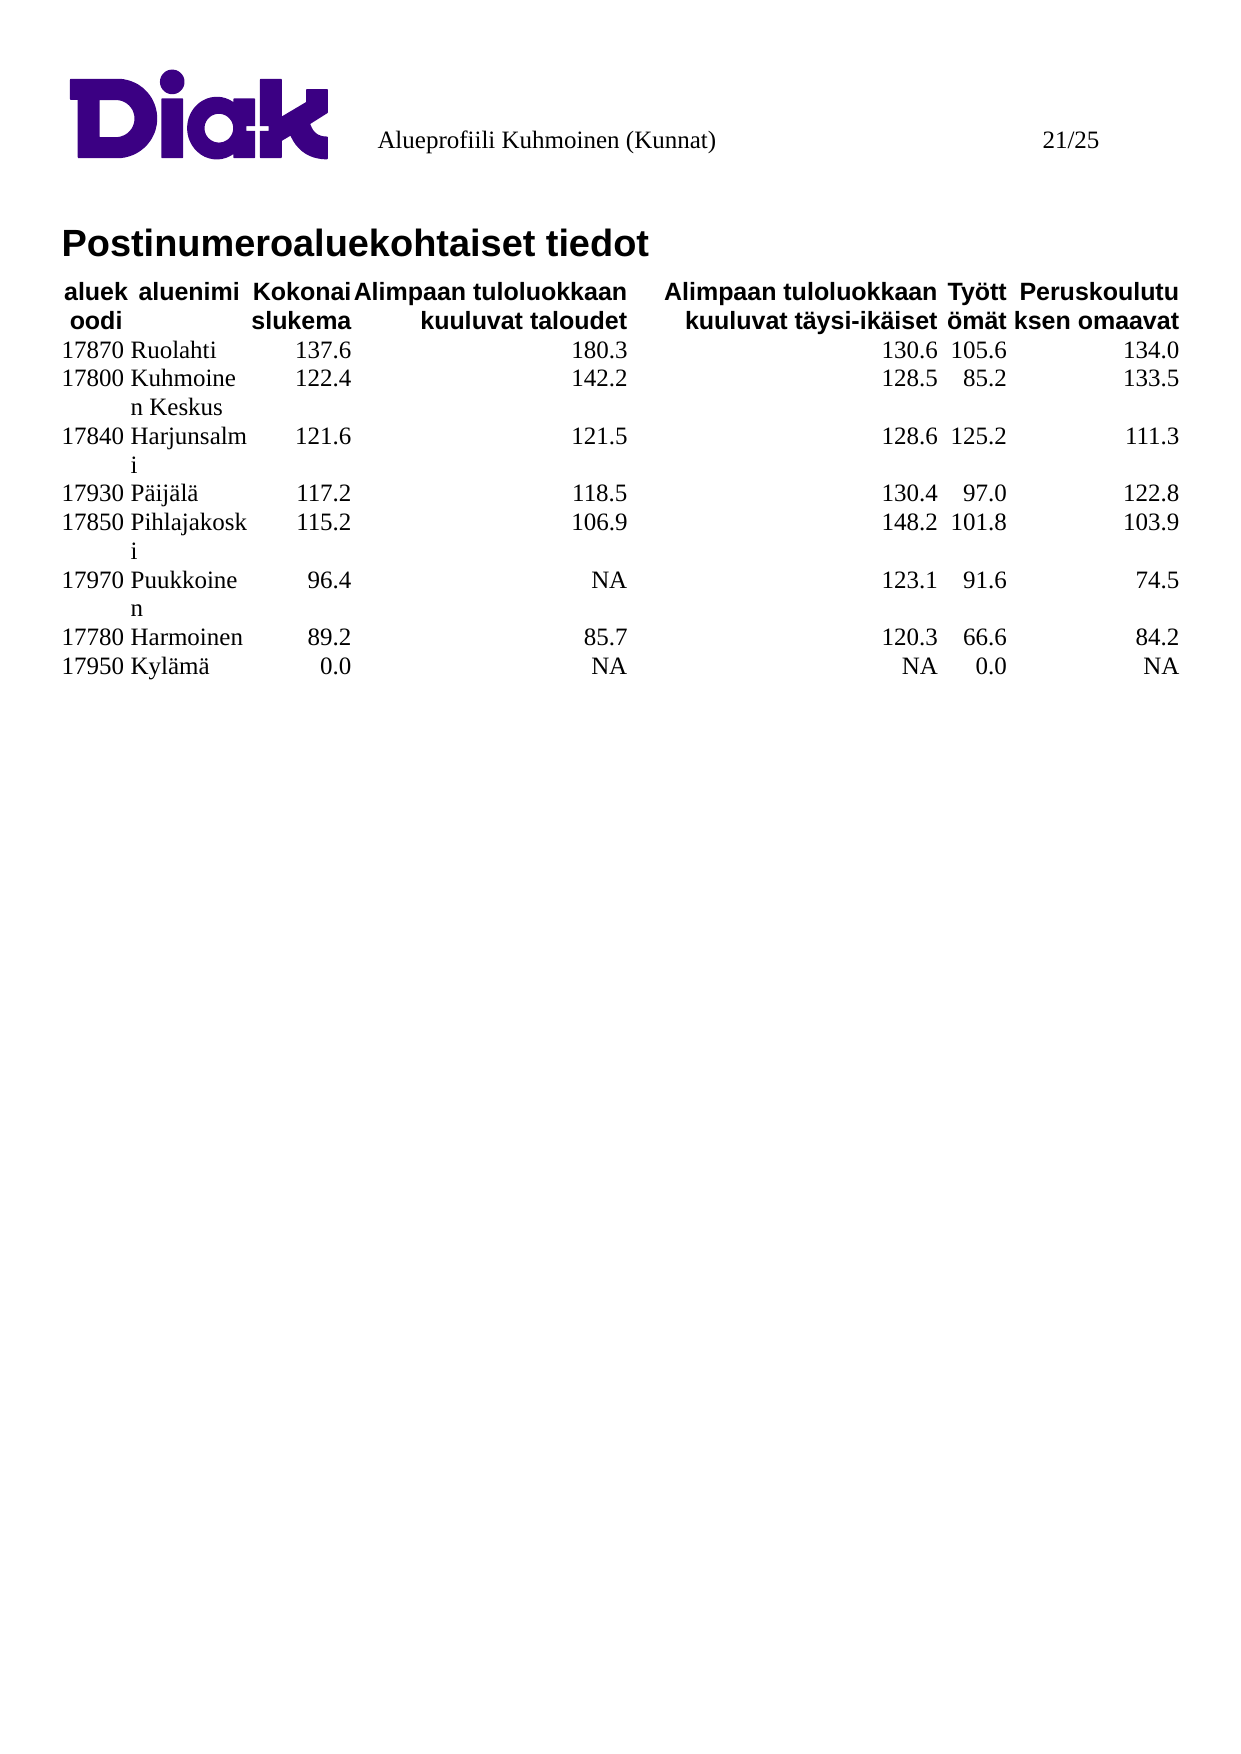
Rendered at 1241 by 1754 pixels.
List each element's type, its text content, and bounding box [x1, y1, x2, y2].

table_cell 74.5 [1007, 565, 1179, 622]
table_cell 130.6 [627, 335, 938, 363]
table_cell 17870 [61, 335, 130, 363]
table_header aluekoodi [61, 277, 130, 335]
table_cell 121.5 [351, 421, 627, 478]
table_cell 125.2 [938, 421, 1007, 478]
table_cell NA [627, 651, 938, 680]
table_cell NA [1007, 651, 1179, 680]
table_cell 105.6 [938, 335, 1007, 363]
table_cell Harmoinen [130, 622, 248, 651]
table_cell Ruolahti [130, 335, 248, 363]
table_cell 128.5 [627, 364, 938, 421]
table_cell 120.3 [627, 622, 938, 651]
table_cell 122.8 [1007, 479, 1179, 507]
table_cell 148.2 [627, 507, 938, 565]
table_cell Kuhmoinen Keskus [130, 364, 248, 421]
table_cell 0.0 [248, 651, 351, 680]
table_cell 115.2 [248, 507, 351, 565]
table_header Työttömät [938, 277, 1007, 335]
table_cell 17950 [61, 651, 130, 680]
table_cell 111.3 [1007, 421, 1179, 478]
table_cell 89.2 [248, 622, 351, 651]
table_cell 17930 [61, 479, 130, 507]
table_cell Puukkoinen [130, 565, 248, 622]
table_header Alimpaan tuloluokkaan kuuluvat täysi-ikäiset [627, 277, 938, 335]
table_cell 142.2 [351, 364, 627, 421]
table_cell 180.3 [351, 335, 627, 363]
table_cell 0.0 [938, 651, 1007, 680]
table_cell 103.9 [1007, 507, 1179, 565]
table_cell 97.0 [938, 479, 1007, 507]
table_cell 17840 [61, 421, 130, 478]
table_cell NA [351, 651, 627, 680]
table_header aluenimi [130, 277, 248, 335]
table_header Kokonaislukema [248, 277, 351, 335]
table_cell 137.6 [248, 335, 351, 363]
table_cell 96.4 [248, 565, 351, 622]
table_cell 130.4 [627, 479, 938, 507]
table_cell 133.5 [1007, 364, 1179, 421]
table_cell 85.7 [351, 622, 627, 651]
table_cell Päijälä [130, 479, 248, 507]
table_cell 122.4 [248, 364, 351, 421]
table_cell 17850 [61, 507, 130, 565]
table_cell 121.6 [248, 421, 351, 478]
table_cell Kylämä [130, 651, 248, 680]
table_cell 84.2 [1007, 622, 1179, 651]
table_cell 117.2 [248, 479, 351, 507]
table_cell 17970 [61, 565, 130, 622]
table_cell Pihlajakoski [130, 507, 248, 565]
table_cell Harjunsalmi [130, 421, 248, 478]
table_cell 91.6 [938, 565, 1007, 622]
table_cell 17800 [61, 364, 130, 421]
table_cell 106.9 [351, 507, 627, 565]
table_cell 85.2 [938, 364, 1007, 421]
table_header Peruskoulutuksen omaavat [1007, 277, 1179, 335]
table_cell 118.5 [351, 479, 627, 507]
table_cell 101.8 [938, 507, 1007, 565]
table_cell NA [351, 565, 627, 622]
table_cell 128.6 [627, 421, 938, 478]
table_header Alimpaan tuloluokkaan kuuluvat taloudet [351, 277, 627, 335]
table_cell 17780 [61, 622, 130, 651]
subtitle Postinumeroaluekohtaiset tiedot [61, 221, 1179, 265]
table_cell 123.1 [627, 565, 938, 622]
table_cell 66.6 [938, 622, 1007, 651]
table_cell 134.0 [1007, 335, 1179, 363]
